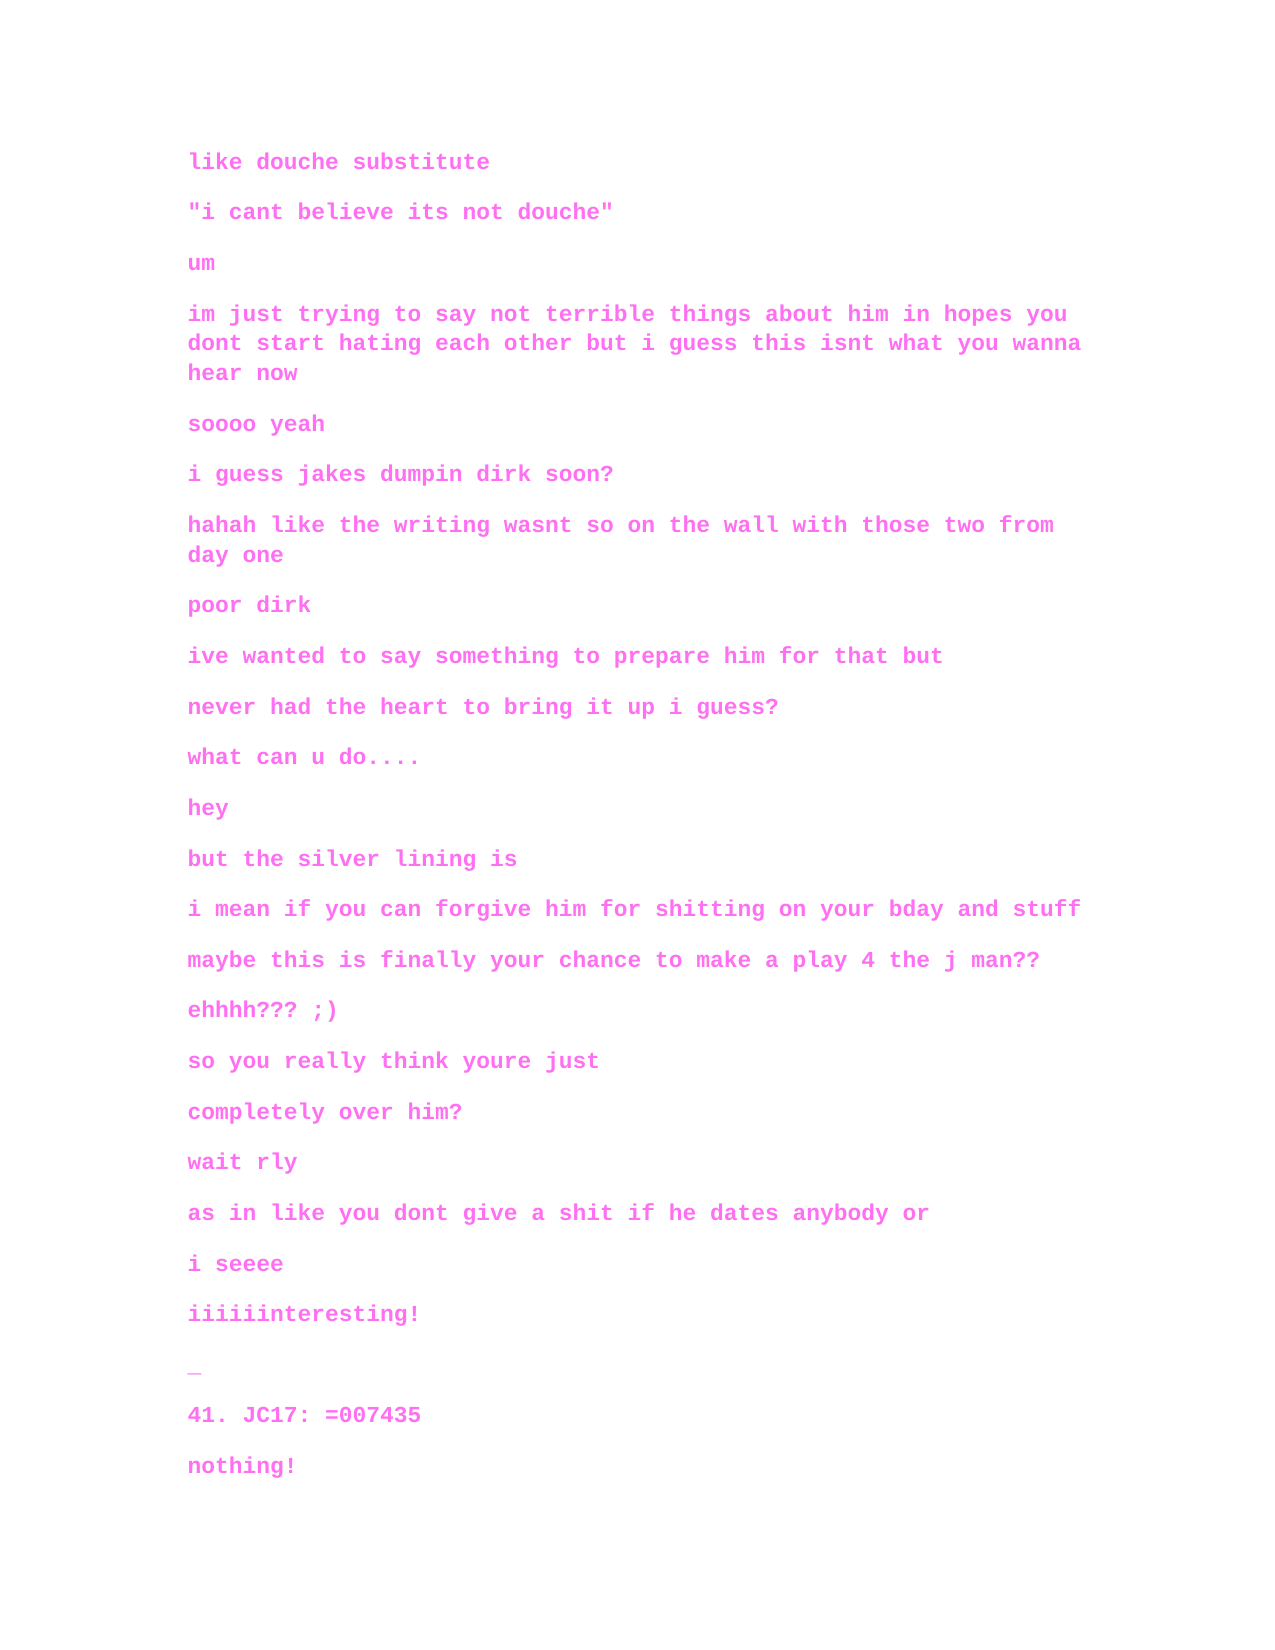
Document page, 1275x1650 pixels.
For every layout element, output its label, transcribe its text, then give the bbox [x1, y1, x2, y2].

text im just trying to say not terrible things about him in hopes you dont start hating each other but i guess this isnt what you wanna hear now [187, 302, 1087, 387]
text as in like you dont give a shit if he dates anybody or [187, 1201, 1087, 1227]
text i seeee [187, 1252, 1087, 1278]
text i mean if you can forgive him for shitting on your bday and stuff [187, 897, 1087, 923]
text i guess jakes dumpin dirk soon? [187, 463, 1087, 489]
text what can u do.... [187, 746, 1087, 772]
text ive wanted to say something to prepare him for that but [187, 644, 1087, 670]
text hahah like the writing wasnt so on the wall with those two from day one [187, 513, 1087, 569]
text um [187, 251, 1087, 277]
text "i cant believe its not douche" [187, 201, 1087, 227]
text poor dirk [187, 594, 1087, 620]
text ehhhh??? ;) [187, 999, 1087, 1025]
text nothing! [187, 1454, 1087, 1480]
text so you really think youre just [187, 1049, 1087, 1075]
text iiiiiinteresting! [187, 1302, 1087, 1328]
text hey [187, 796, 1087, 822]
text maybe this is finally your chance to make a play 4 the j man?? [187, 948, 1087, 974]
text wait rly [187, 1151, 1087, 1177]
text 41. JC17: =007435 [187, 1404, 1087, 1430]
text soooo yeah [187, 412, 1087, 438]
text completely over him? [187, 1100, 1087, 1126]
text never had the heart to bring it up i guess? [187, 695, 1087, 721]
text _ [187, 1353, 1087, 1379]
text but the silver lining is [187, 847, 1087, 873]
text like douche substitute [187, 150, 1087, 176]
